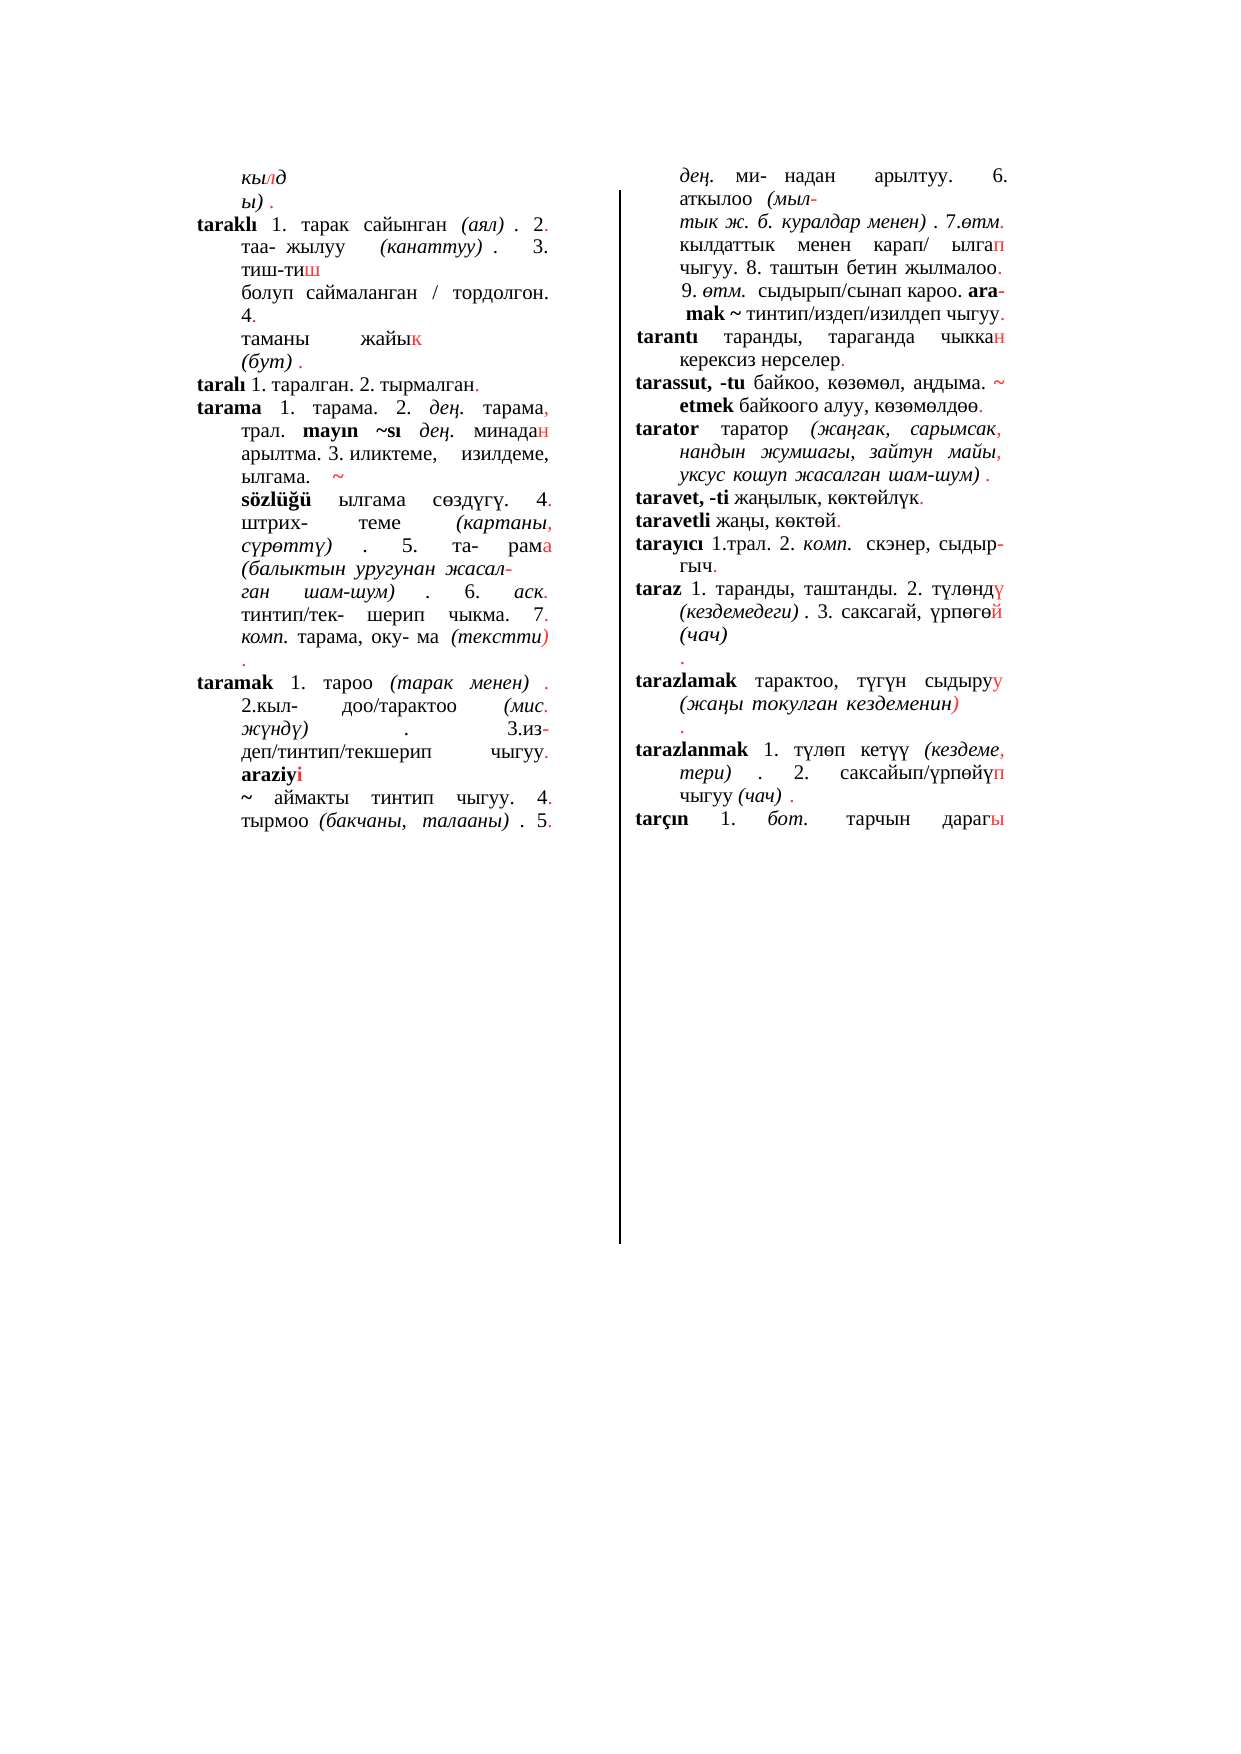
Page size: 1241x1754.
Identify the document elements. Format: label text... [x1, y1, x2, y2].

text 9. өтм. сыдырып/сынап кароо. ara- mak ~ тинтип/издеп/изилдеп чыгуу. tarantı таранды, тараганда чыккан [635, 279, 1005, 348]
text tarazlamak тарактоо, түгүн сыдыруу [635, 669, 1043, 692]
text ~ аймакты тинтип чыгуу. 4. тырмоо (бакчаны, талааны) . 5. [241, 786, 552, 832]
text гыч. [679, 554, 718, 577]
text таманы жайык (бут) . [241, 327, 422, 373]
text (чач) . [679, 623, 737, 669]
text tarama 1. тарама. 2. дең. тарама, трал. mayın ~sı дең. минадан арылтма. 3. иликтеме, изилдеме, ылгама. ~ [197, 396, 549, 488]
text tarassut, -tu байкоо, көзөмөл, аңдыма. ~ etmek байкоого алуу, көзөмөлдөө. [635, 371, 1005, 417]
text sözlüğü ылгама сөздүгү. 4. штрих- теме (картаны, сүрөттү) . 5. та- рама (балыктын уругунан жасал- [241, 488, 552, 579]
text taraz 1. таранды, таштанды. 2. түлөндү [635, 577, 1046, 600]
text tarator таратор (жаңгак, сарымсак, нандын жумшагы, зайтун майы, уксус кошуп жасалган шам-шум) . [635, 417, 1001, 486]
text taravetli жаңы, көктөй. [635, 509, 1065, 532]
text (кездемедеги) . 3. саксагай, үрпөгөй [679, 600, 1005, 623]
text tarazlanmak 1. түлөп кетүү (кездеме, тери) . 2. саксайып/үрпөйүп чыгуу (чач) . [635, 738, 1004, 807]
text tarçın 1. бот. тарчын дарагы [635, 807, 1065, 830]
text taravet, -ti жаңылык, көктөйлүк. [635, 486, 1065, 509]
text taralı 1. таралган. 2. тырмалган. [197, 373, 582, 396]
text taramak 1. тароо (тарак менен) . 2.кыл- доо/тарактоо (мис. жүндү) . 3.из- деп/тинтип/текшерип чыгуу. araziyi [197, 671, 549, 786]
text (жаңы токулган кездеменин) . [679, 692, 959, 738]
text керексиз нерселер. [679, 348, 847, 371]
text кылды) . [241, 164, 300, 213]
text болуп саймаланган / тордолгон. 4. [241, 281, 549, 327]
text тык ж. б. куралдар менен) . 7.өтм. кылдаттык менен карап/ ылгап чыгуу. 8. таштын бетин жылмалоо. [679, 211, 1004, 279]
text дең. ми- надан арылтуу. 6. аткылоо (мыл- [679, 164, 1008, 210]
text ган шам-шум) . 6. аск. тинтип/тек- шерип чыкма. 7. комп. тарама, оку- ма (текстти) . [241, 580, 549, 671]
text tarayıcı 1.трал. 2. комп. скэнер, сыдыр- [635, 532, 1065, 554]
text taraklı 1. тарак сайынган (аял) . 2. таа- жылуу (канаттуу) . 3. тиш-тиш [197, 213, 549, 281]
